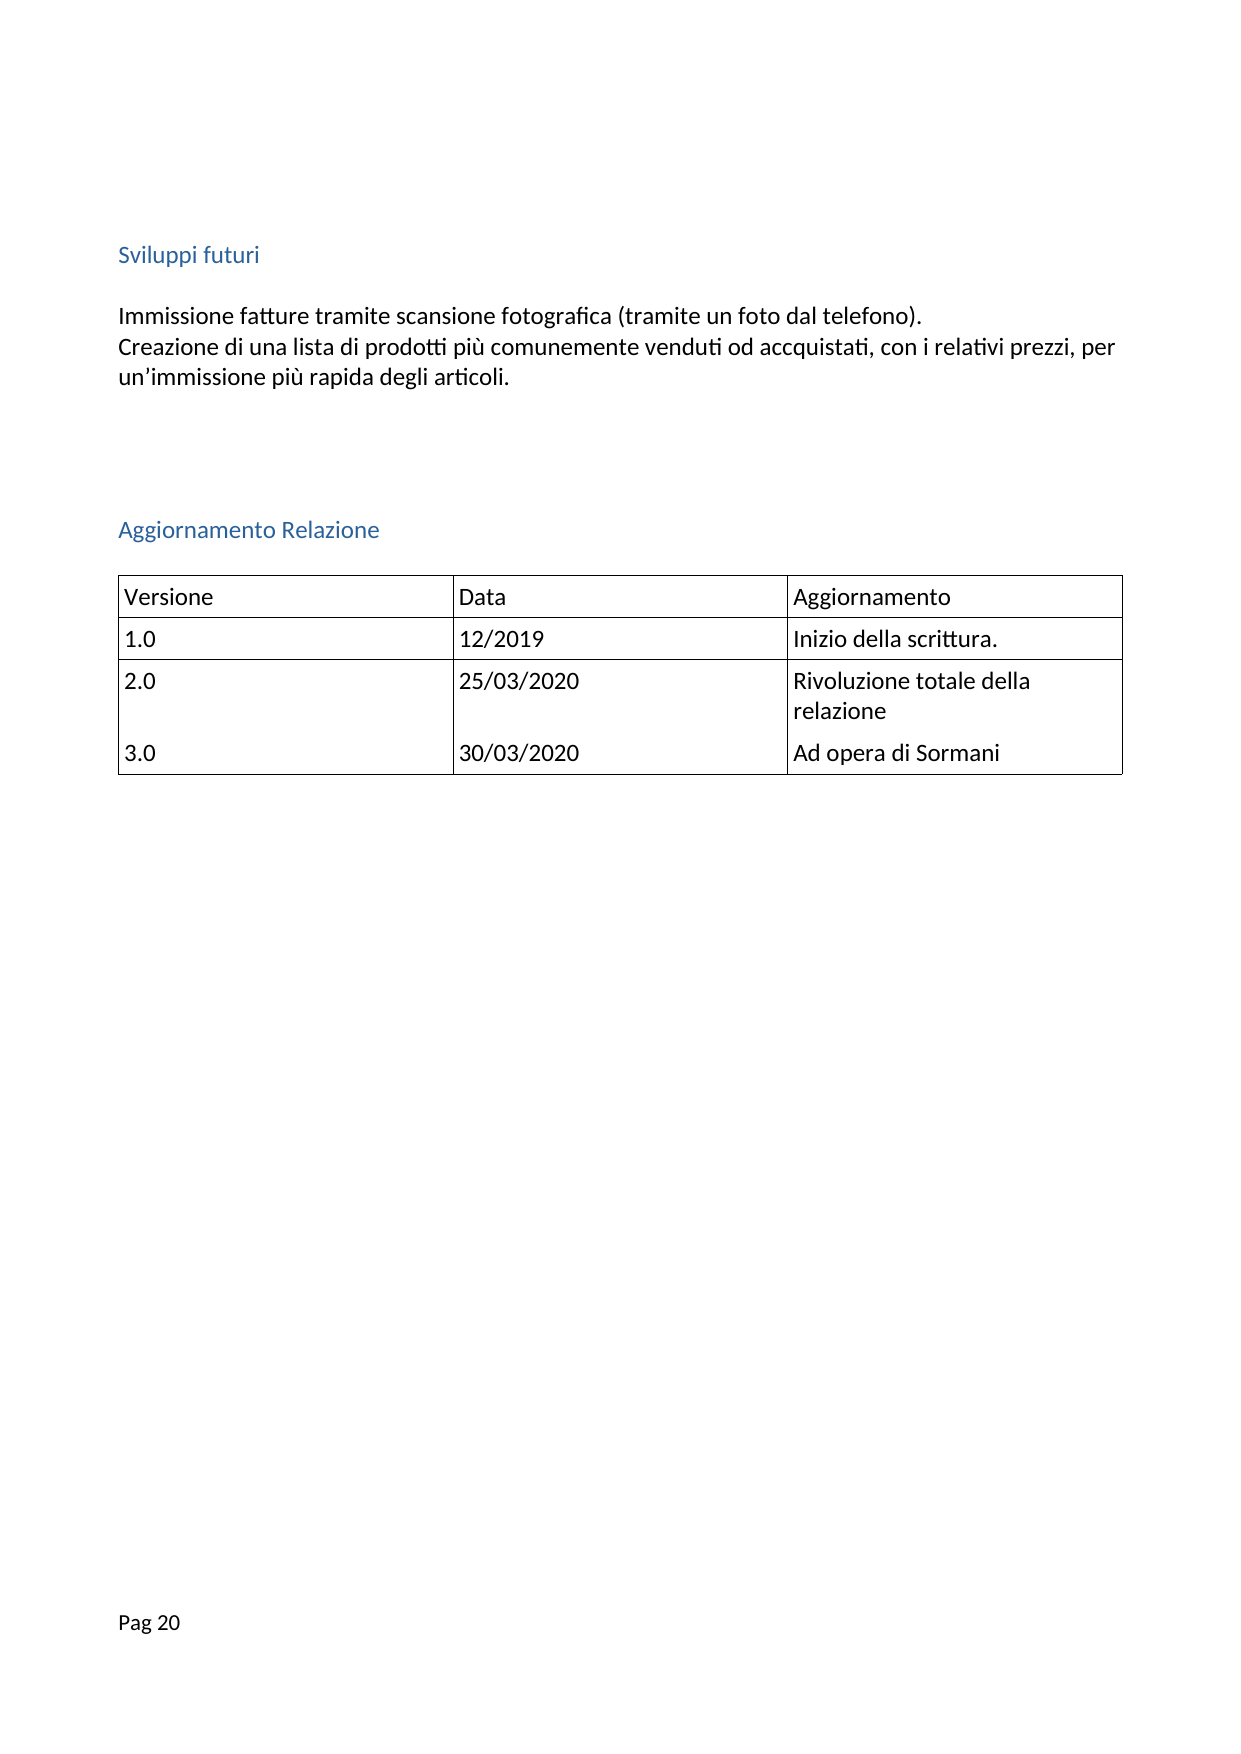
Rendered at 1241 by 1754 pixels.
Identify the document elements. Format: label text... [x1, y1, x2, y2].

table_cell 1.0 [119, 618, 453, 659]
table_cell Inizio della scrittura. [788, 618, 1122, 659]
text Immissione fatture tramite scansione fotografica (tramite un foto dal telefono). [118, 300, 1122, 331]
text Sviluppi futuri [118, 239, 1122, 270]
table_header 25/03/2020 [454, 660, 787, 732]
table_header 2.0 [119, 660, 453, 732]
text Aggiornamento Relazione [118, 514, 1122, 544]
table_cell Ad opera di Sormani [788, 732, 1122, 774]
table_header Rivoluzione totale della relazione [788, 660, 1122, 732]
table_cell 12/2019 [454, 618, 787, 659]
table_header Aggiornamento [788, 576, 1122, 617]
table_header Versione [119, 576, 453, 617]
table_cell 30/03/2020 [454, 732, 787, 774]
text Creazione di una lista di prodotti più comunemente venduti od accquistati, con i relativi prezzi, per un’immissione più rapida degli articoli. [118, 331, 1122, 392]
table_cell 3.0 [119, 732, 453, 774]
table_header Data [454, 576, 787, 617]
